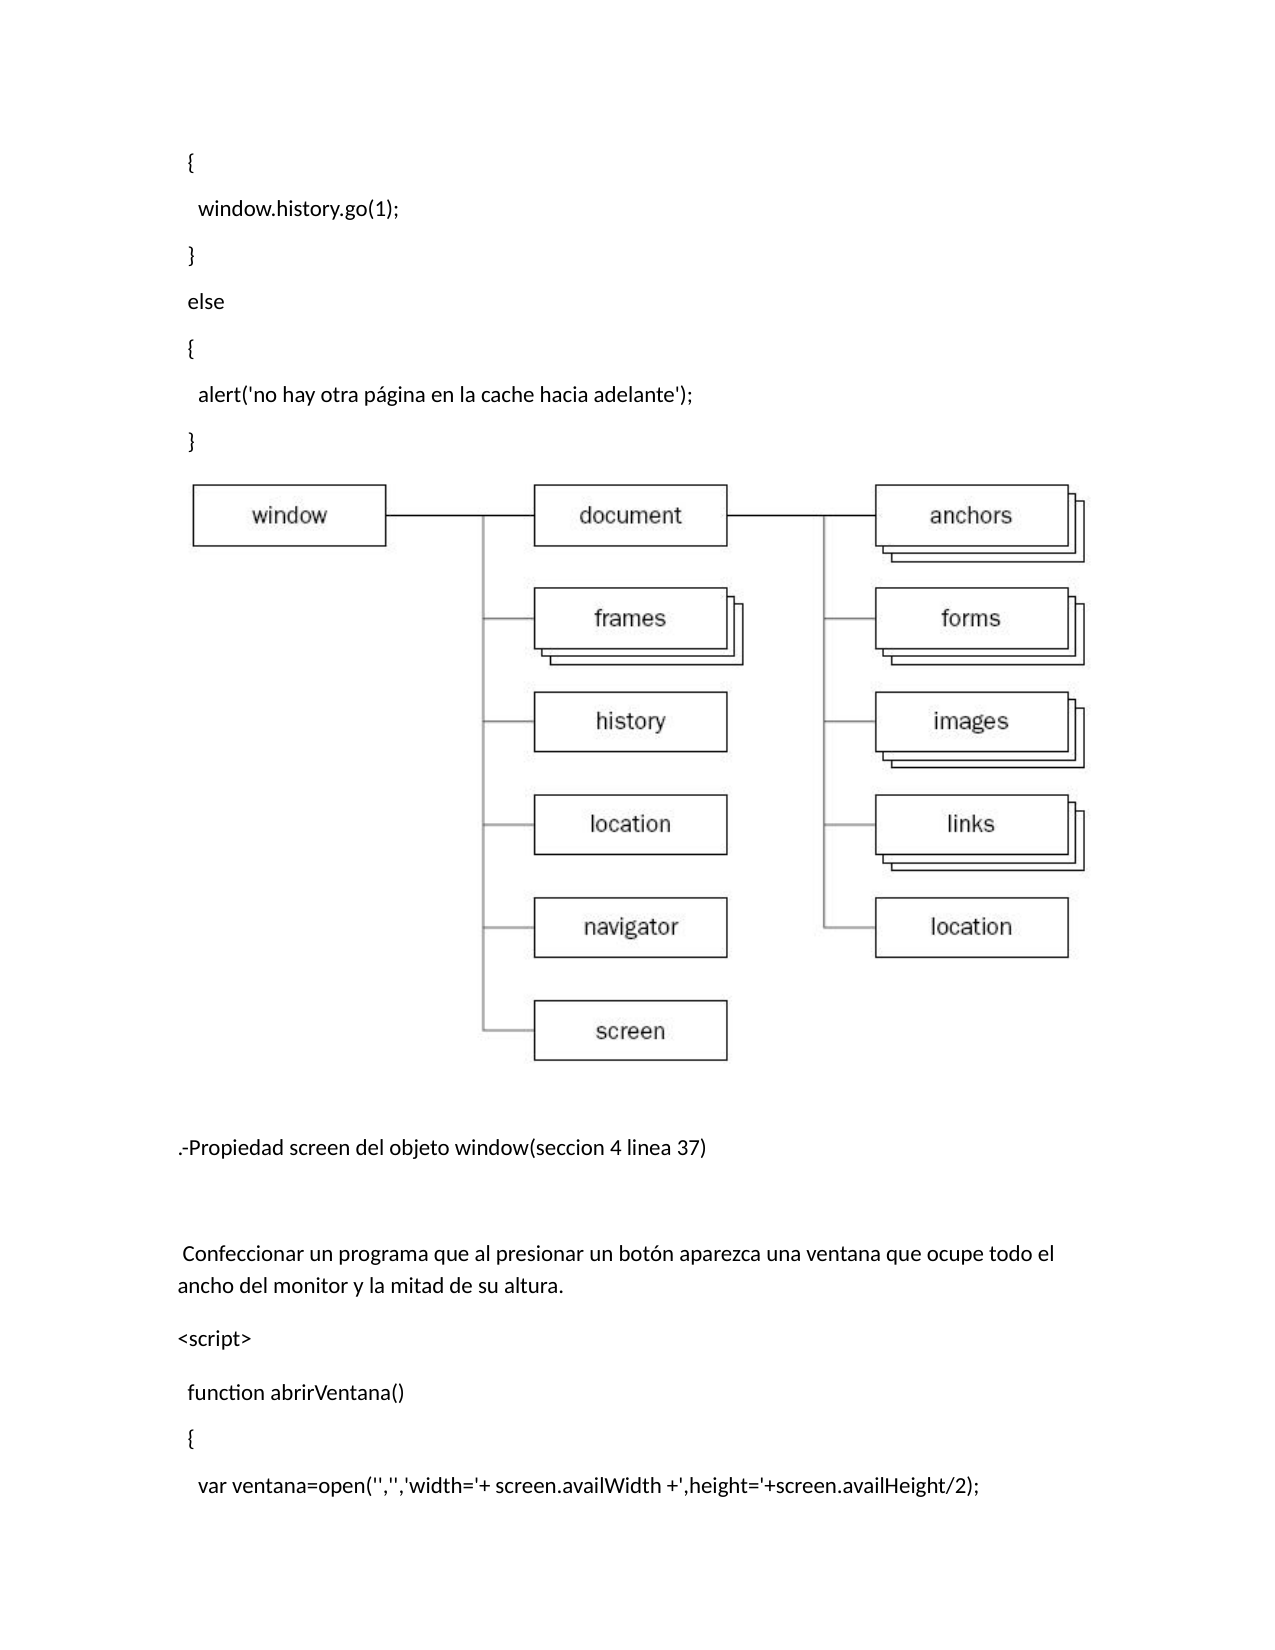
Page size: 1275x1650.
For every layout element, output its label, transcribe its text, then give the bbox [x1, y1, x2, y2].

text { [177, 334, 1098, 362]
text alert('no hay otra página en la cache hacia adelante'); [177, 380, 1098, 408]
picture [177, 473, 1098, 1077]
text } [177, 241, 1098, 269]
text <script> [177, 1324, 1098, 1353]
text .-Propiedad screen del objeto window(seccion 4 linea 37) [177, 1133, 1098, 1161]
text Confeccionar un programa que al presionar un botón aparezca una ventana que ocupe todo el ancho del monitor y la mitad de su altura. [177, 1239, 1098, 1299]
text { [177, 148, 1098, 176]
text function abrirVentana() [177, 1378, 1098, 1406]
text } [177, 427, 1098, 455]
text window.history.go(1); [177, 194, 1098, 222]
text var ventana=open('','','width='+ screen.availWidth +',height='+screen.availHeight/2); [177, 1471, 1098, 1499]
text else [177, 287, 1098, 315]
text { [177, 1424, 1098, 1452]
